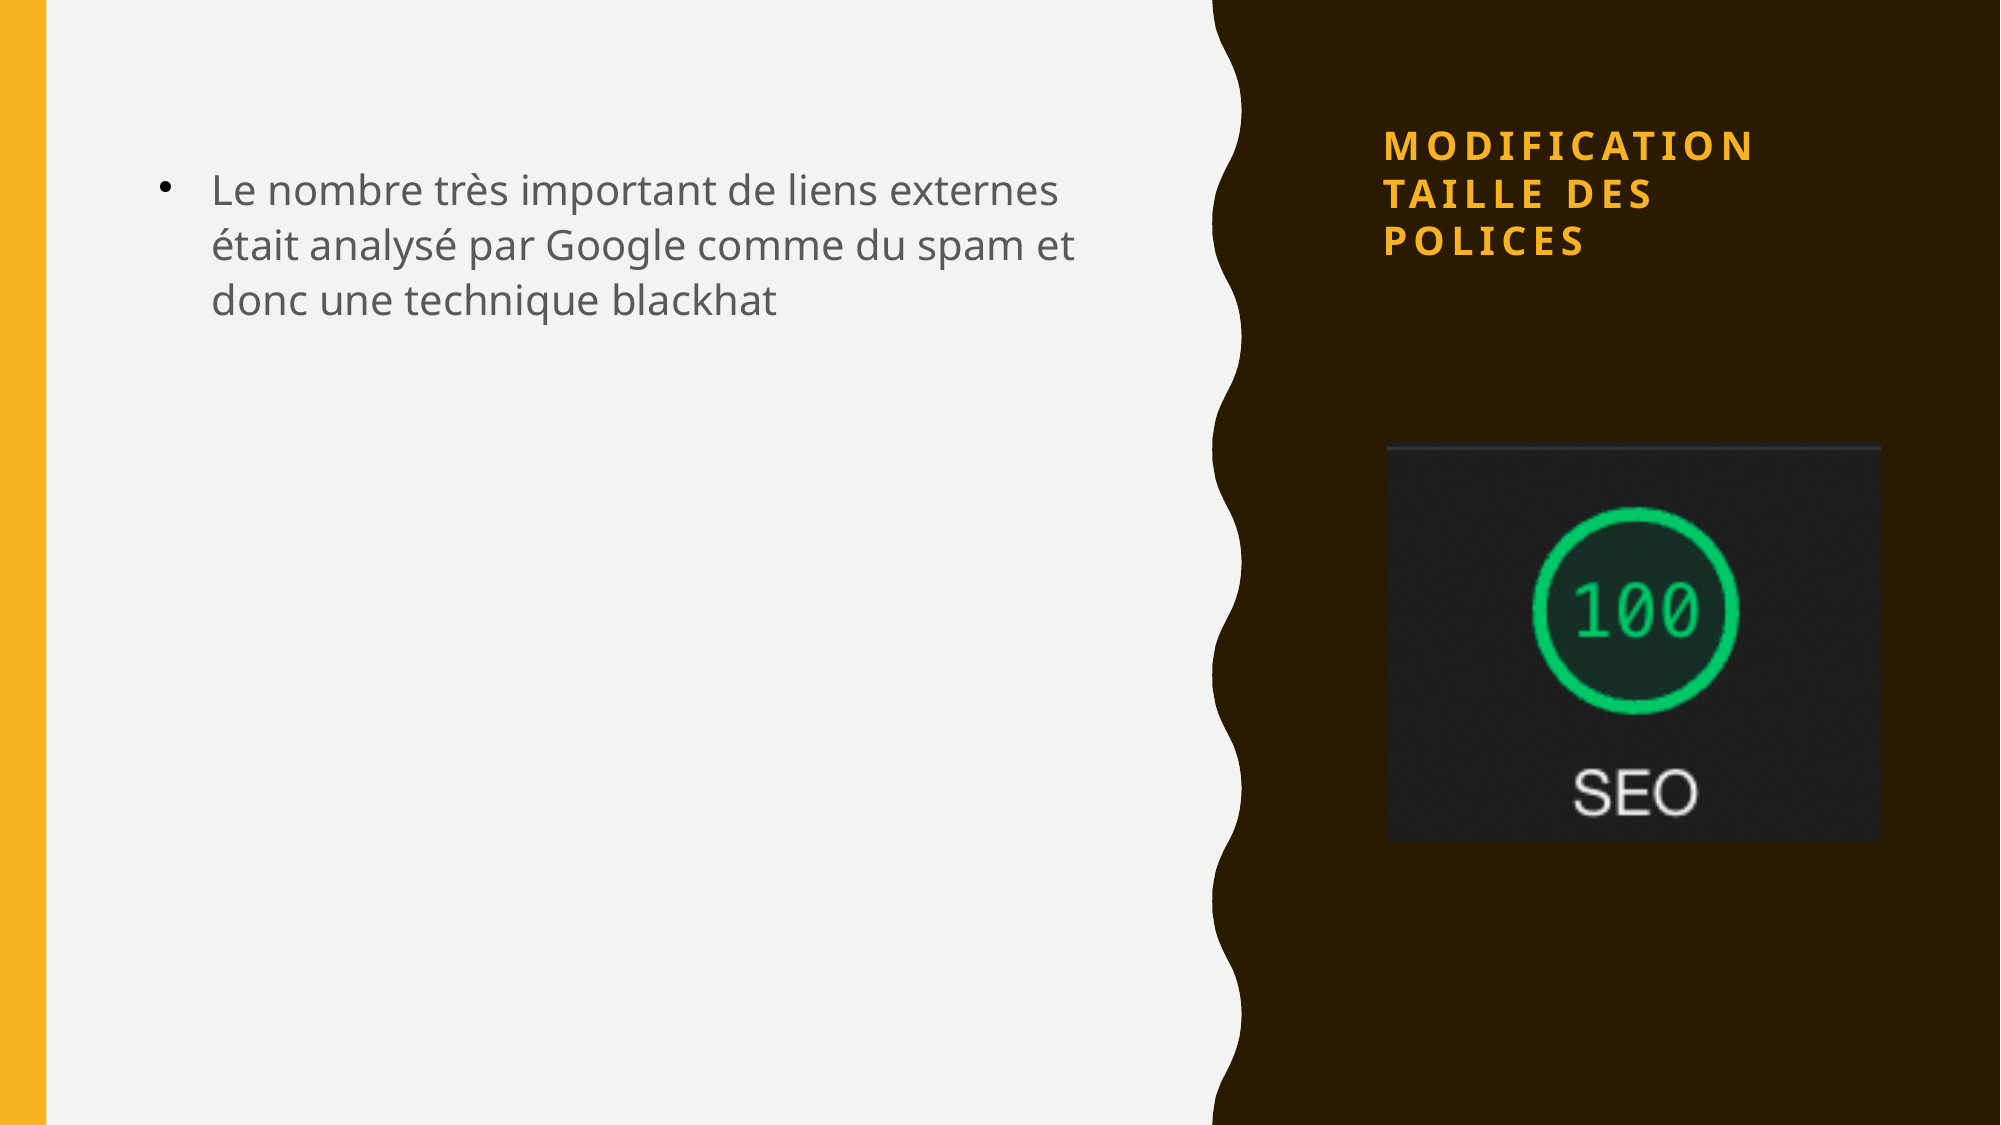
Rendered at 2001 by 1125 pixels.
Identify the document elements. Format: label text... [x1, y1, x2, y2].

title Modification taille des polices [1367, 75, 1875, 272]
picture [1387, 442, 1881, 842]
list Le nombre très important de liens externes était analysé par Google comme du spam et donc une technique blackhat [125, 151, 1123, 969]
